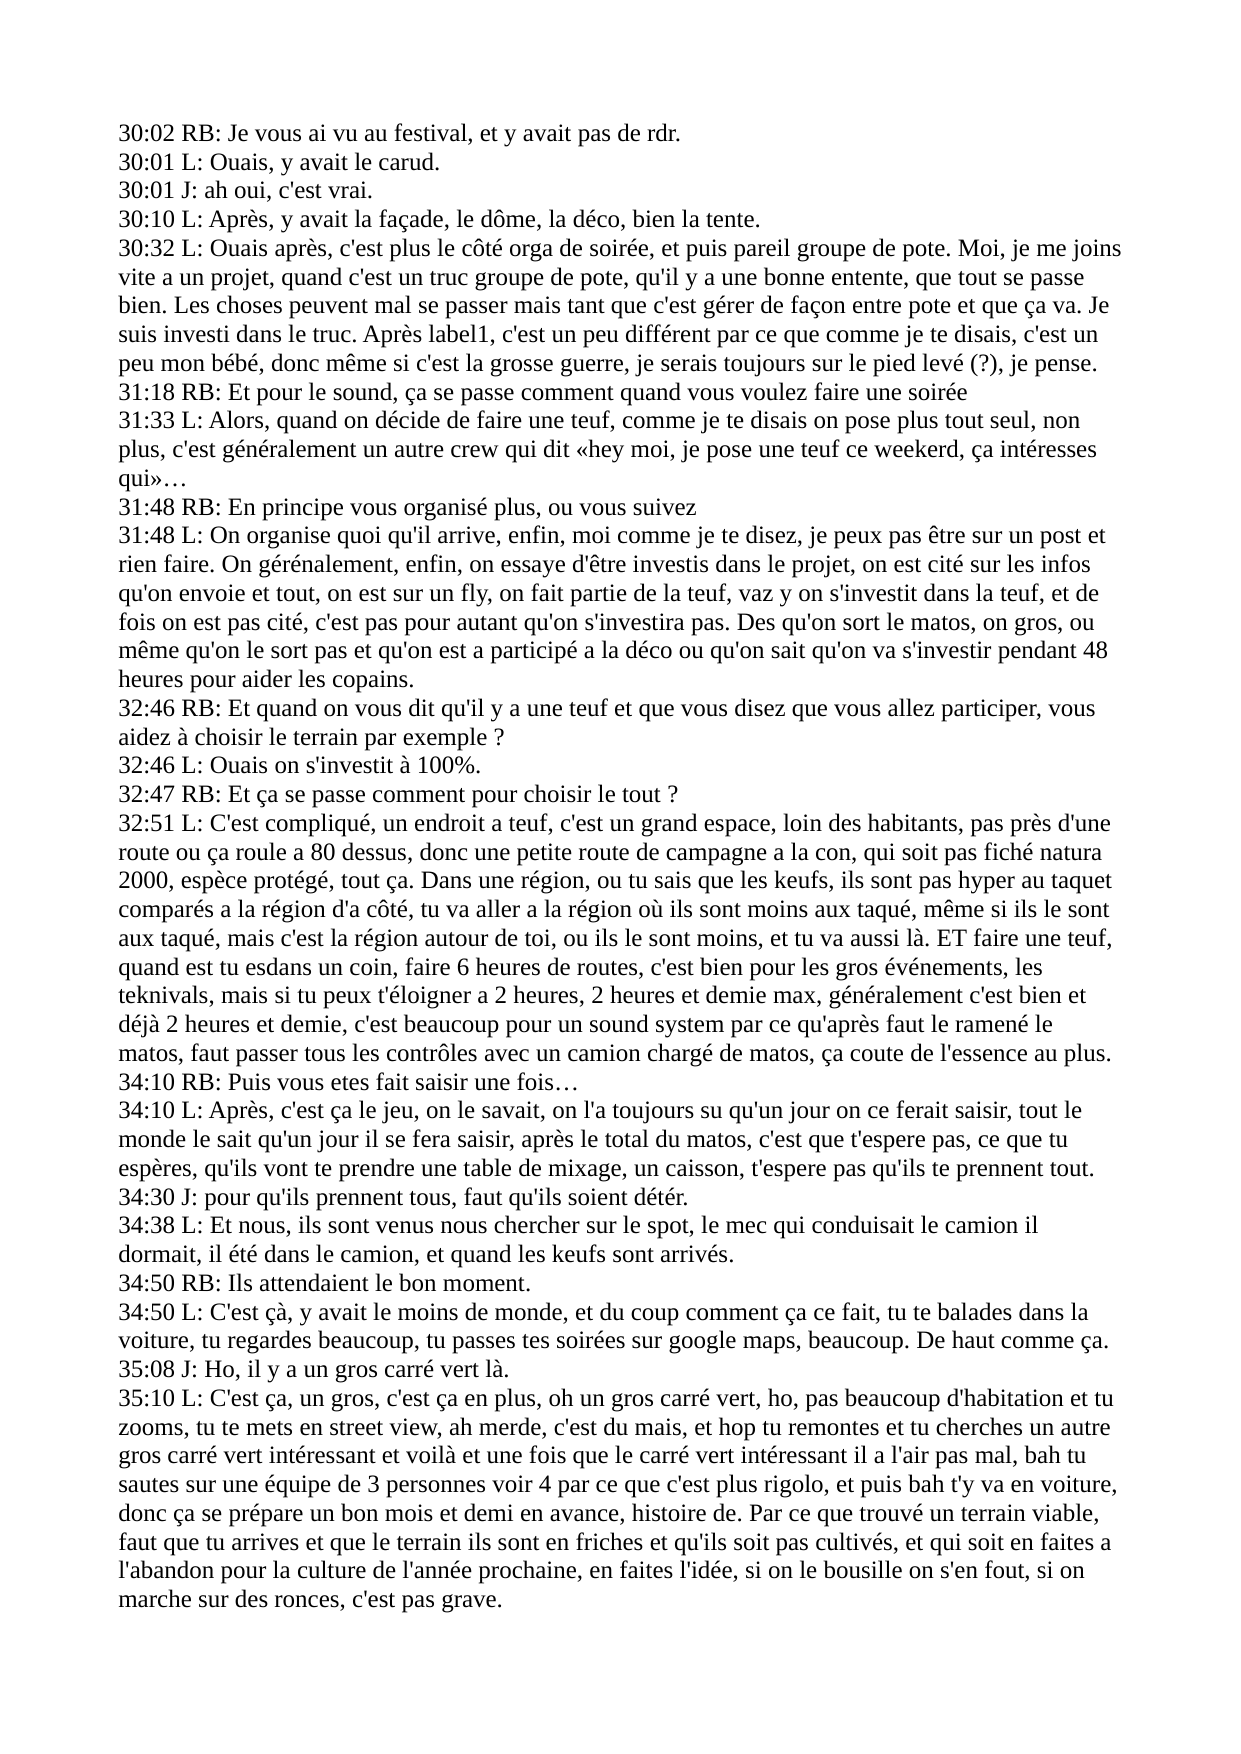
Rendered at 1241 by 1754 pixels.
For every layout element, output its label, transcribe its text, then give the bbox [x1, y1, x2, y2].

text 30:02 RB: Je vous ai vu au festival, et y avait pas de rdr. 30:01 L: Ouais, y avait le carud. 30:01 J: ah oui, c'est vrai. 30:10 L: Après, y avait la façade, le dôme, la déco, bien la tente. 30:32 L: Ouais après, c'est plus le côté orga de soirée, et puis pareil groupe de pote. Moi, je me joins vite a un projet, quand c'est un truc groupe de pote, qu'il y a une bonne entente, que tout se passe bien. Les choses peuvent mal se passer mais tant que c'est gérer de façon entre pote et que ça va. Je suis investi dans le truc. Après label1, c'est un peu différent par ce que comme je te disais, c'est un peu mon bébé, donc même si c'est la grosse guerre, je serais toujours sur le pied levé (?), je pense. 31:18 RB: Et pour le sound, ça se passe comment quand vous voulez faire une soirée 31:33 L: Alors, quand on décide de faire une teuf, comme je te disais on pose plus tout seul, non plus, c'est généralement un autre crew qui dit «hey moi, je pose une teuf ce weekerd, ça intéresses qui»… 31:48 RB: En principe vous organisé plus, ou vous suivez 31:48 L: On organise quoi qu'il arrive, enfin, moi comme je te disez, je peux pas être sur un post et rien faire. On gérénalement, enfin, on essaye d'être investis dans le projet, on est cité sur les infos qu'on envoie et tout, on est sur un fly, on fait partie de la teuf, vaz y on s'investit dans la teuf, et de fois on est pas cité, c'est pas pour autant qu'on s'investira pas. Des qu'on sort le matos, on gros, ou même qu'on le sort pas et qu'on est a participé a la déco ou qu'on sait qu'on va s'investir pendant 48 heures pour aider les copains. 32:46 RB: Et quand on vous dit qu'il y a une teuf et que vous disez que vous allez participer, vous aidez à choisir le terrain par exemple ? 32:46 L: Ouais on s'investit à 100%. 32:47 RB: Et ça se passe comment pour choisir le tout ? 32:51 L: C'est compliqué, un endroit a teuf, c'est un grand espace, loin des habitants, pas près d'une route ou ça roule a 80 dessus, donc une petite route de campagne a la con, qui soit pas fiché natura 2000, espèce protégé, tout ça. Dans une région, ou tu sais que les keufs, ils sont pas hyper au taquet comparés a la région d'a côté, tu va aller a la région où ils sont moins aux taqué, même si ils le sont aux taqué, mais c'est la région autour de toi, ou ils le sont moins, et tu va aussi là. ET faire une teuf, quand est tu esdans un coin, faire 6 heures de routes, c'est bien pour les gros événements, les teknivals, mais si tu peux t'éloigner a 2 heures, 2 heures et demie max, généralement c'est bien et déjà 2 heures et demie, c'est beaucoup pour un sound system par ce qu'après faut le ramené le matos, faut passer tous les contrôles avec un camion chargé de matos, ça coute de l'essence au plus. 34:10 RB: Puis vous etes fait saisir une fois… 34:10 L: Après, c'est ça le jeu, on le savait, on l'a toujours su qu'un jour on ce ferait saisir, tout le monde le sait qu'un jour il se fera saisir, après le total du matos, c'est que t'espere pas, ce que tu espères, qu'ils vont te prendre une table de mixage, un caisson, t'espere pas qu'ils te prennent tout. 34:30 J: pour qu'ils prennent tous, faut qu'ils soient détér. 34:38 L: Et nous, ils sont venus nous chercher sur le spot, le mec qui conduisait le camion il dormait, il été dans le camion, et quand les keufs sont arrivés. 34:50 RB: Ils attendaient le bon moment. 34:50 L: C'est çà, y avait le moins de monde, et du coup comment ça ce fait, tu te balades dans la voiture, tu regardes beaucoup, tu passes tes soirées sur google maps, beaucoup. De haut comme ça. 35:08 J: Ho, il y a un gros carré vert là. 35:10 L: C'est ça, un gros, c'est ça en plus, oh un gros carré vert, ho, pas beaucoup d'habitation et tu zooms, tu te mets en street view, ah merde, c'est du mais, et hop tu remontes et tu cherches un autre gros carré vert intéressant et voilà et une fois que le carré vert intéressant il a l'air pas mal, bah tu sautes sur une équipe de 3 personnes voir 4 par ce que c'est plus rigolo, et puis bah t'y va en voiture, donc ça se prépare un bon mois et demi en avance, histoire de. Par ce que trouvé un terrain viable, faut que tu arrives et que le terrain ils sont en friches et qu'ils soit pas cultivés, et qui soit en faites a l'abandon pour la culture de l'année prochaine, en faites l'idée, si on le bousille on s'en fout, si on marche sur des ronces, c'est pas grave. [118, 118, 1122, 1613]
